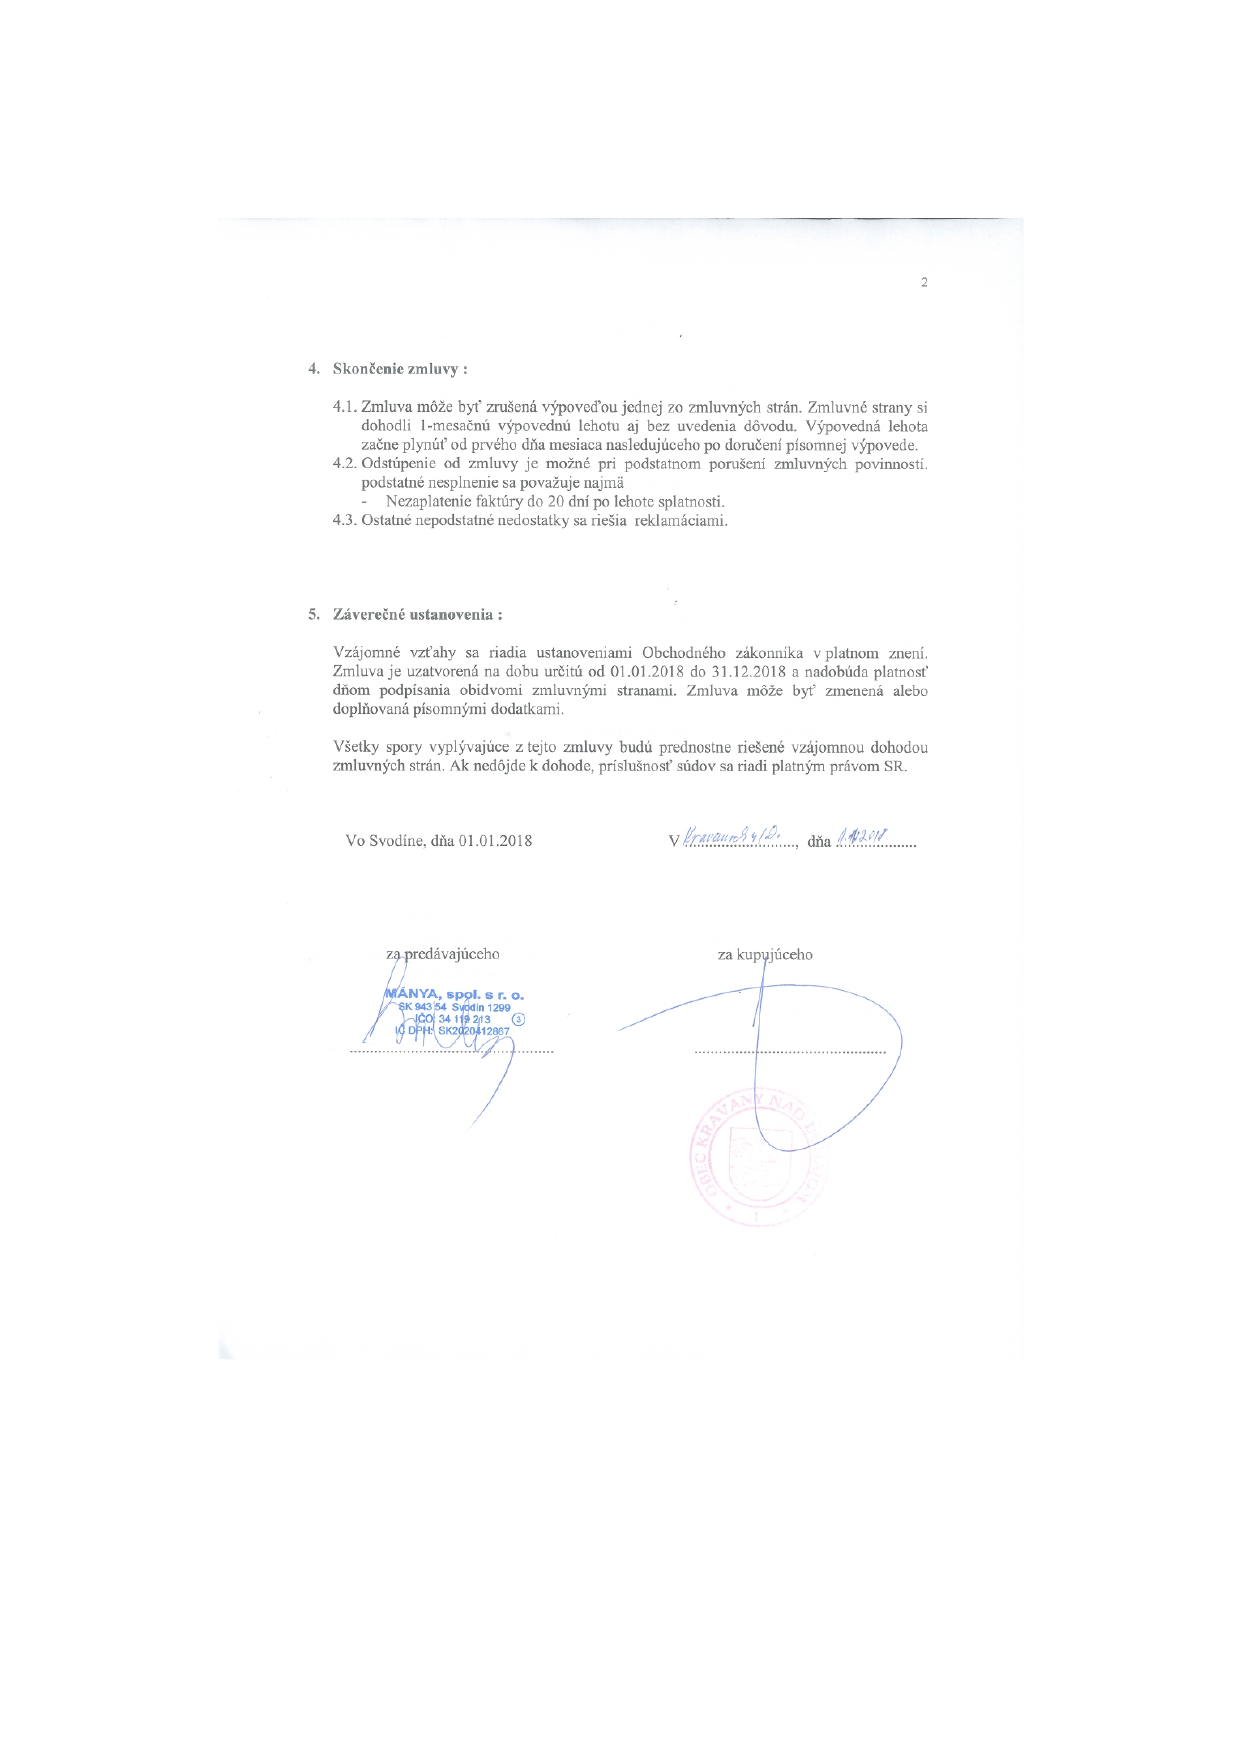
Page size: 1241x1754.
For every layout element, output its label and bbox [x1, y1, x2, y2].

picture [118, 118, 1123, 1538]
